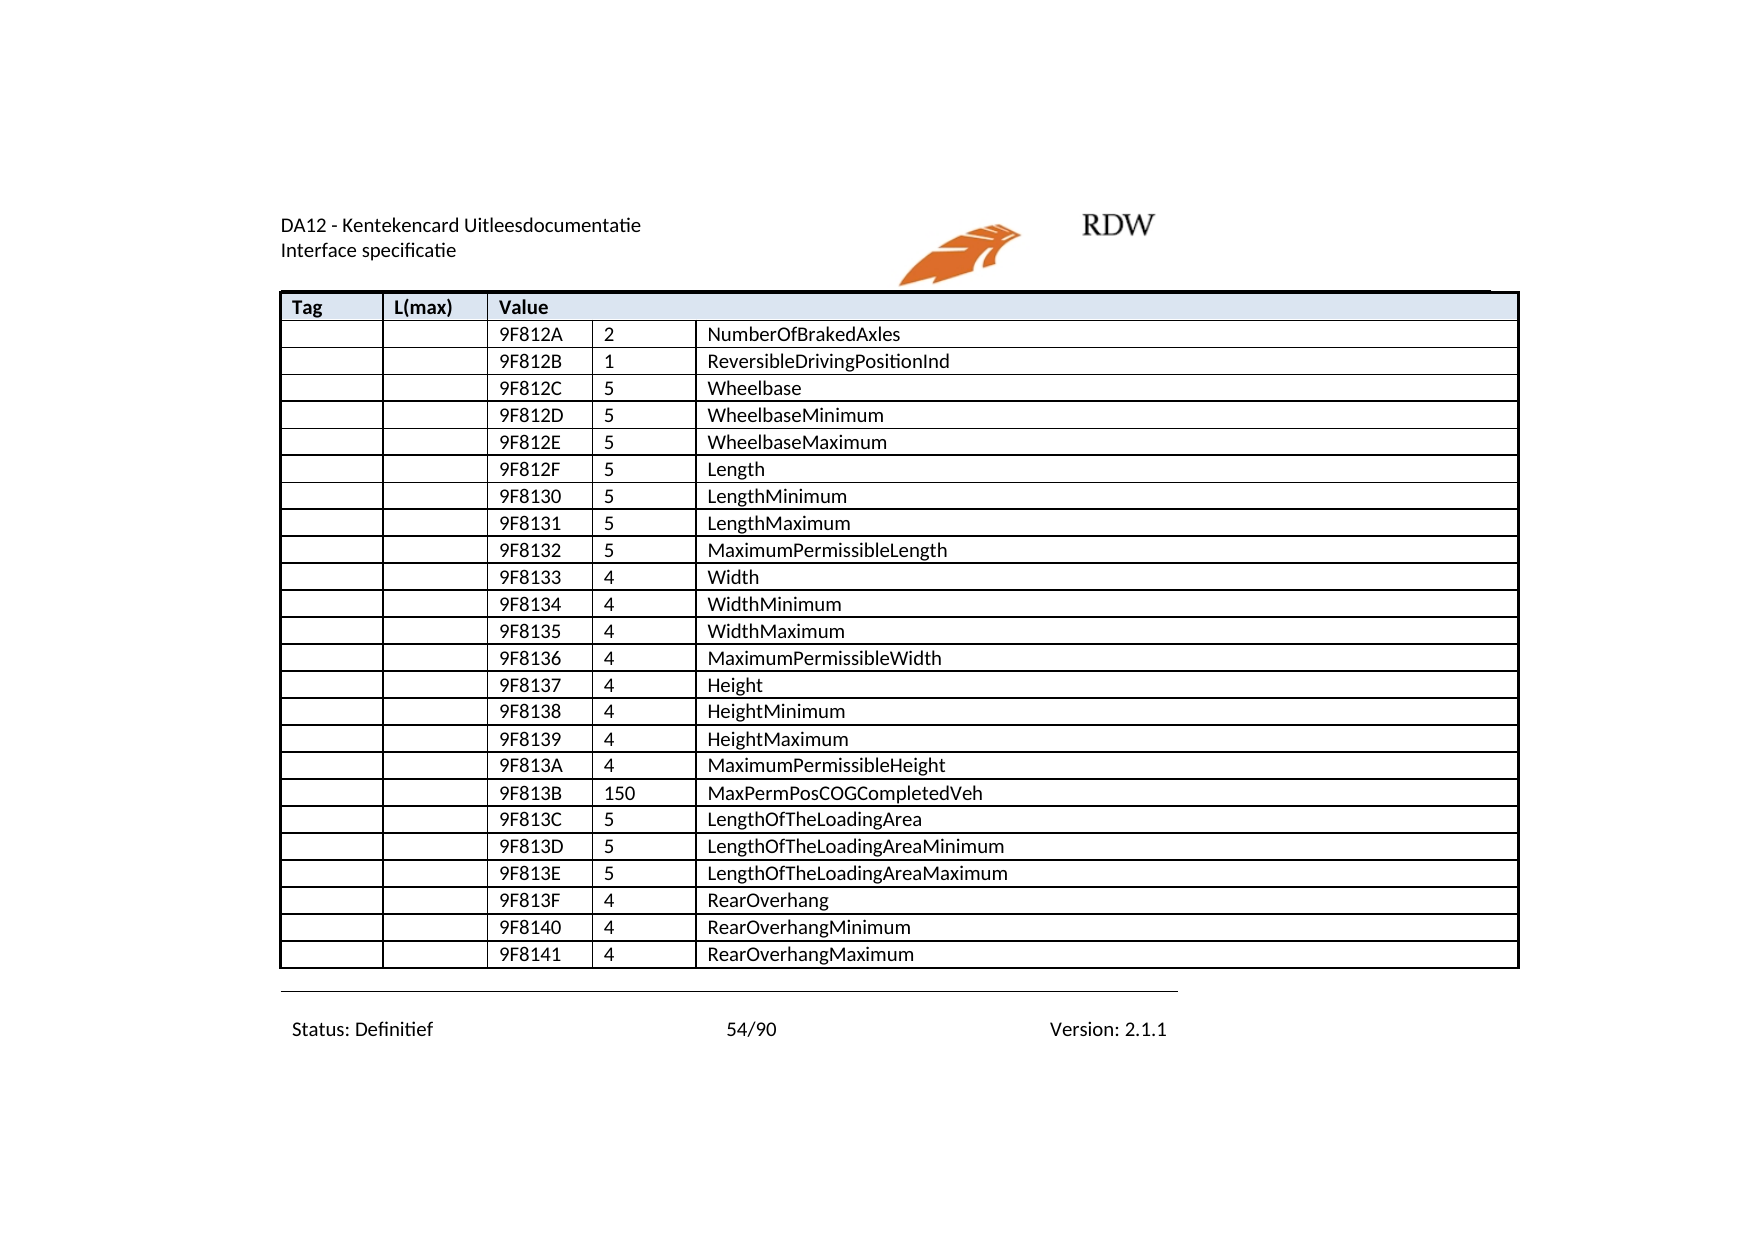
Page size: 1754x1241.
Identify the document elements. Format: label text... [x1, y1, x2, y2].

table_cell LengthOfTheLoadingAreaMinimum [697, 834, 1517, 859]
table_cell LengthOfTheLoadingAreaMaximum [697, 861, 1517, 886]
table_cell 9F8140 [488, 915, 592, 940]
table_cell [282, 348, 382, 373]
table_cell 5 [593, 834, 695, 859]
table_cell 5 [593, 402, 695, 427]
table_cell 5 [593, 861, 695, 886]
table_cell 4 [593, 753, 695, 778]
table_cell [1528, 778, 1533, 805]
table_cell [282, 780, 382, 805]
table_cell 2 [593, 321, 695, 346]
table_cell 5 [593, 807, 695, 832]
table_cell [384, 726, 487, 751]
table_cell [282, 537, 382, 562]
table_cell 5 [593, 537, 695, 562]
table_cell [282, 807, 382, 832]
table_cell [1528, 832, 1533, 859]
table_cell 4 [593, 564, 695, 589]
table_cell [282, 672, 382, 697]
table_cell [282, 915, 382, 940]
table_cell 5 [593, 429, 695, 454]
table_cell MaximumPermissibleWidth [697, 645, 1517, 670]
table_cell 9F8137 [488, 672, 592, 697]
table_cell 9F8132 [488, 537, 592, 562]
table_cell 4 [593, 888, 695, 913]
table_cell 9F8139 [488, 726, 592, 751]
table_cell MaxPermPosCOGCompletedVeh [697, 780, 1517, 805]
table_cell [384, 942, 487, 967]
table_cell 1 [593, 348, 695, 373]
table_cell WheelbaseMinimum [697, 402, 1517, 427]
table_cell [1523, 886, 1528, 913]
table_cell HeightMinimum [697, 699, 1517, 724]
table_cell [282, 456, 382, 481]
table_cell [1528, 562, 1533, 589]
table_cell [1523, 724, 1528, 751]
table_cell [1528, 346, 1533, 373]
table_cell ReversibleDrivingPositionInd [697, 348, 1517, 373]
table_cell [384, 348, 487, 373]
table_cell [1523, 428, 1528, 454]
table_cell WheelbaseMaximum [697, 429, 1517, 454]
table_cell [1523, 697, 1528, 724]
table_cell 9F813C [488, 807, 592, 832]
table_cell 4 [593, 699, 695, 724]
table_cell [1528, 940, 1533, 967]
table_cell 9F813B [488, 780, 592, 805]
table_cell [282, 375, 382, 400]
table_cell [1523, 832, 1528, 859]
table_cell 9F812D [488, 402, 592, 427]
table_cell [1528, 751, 1533, 778]
table_cell [282, 699, 382, 724]
table_cell [1523, 481, 1528, 508]
table_cell [384, 645, 487, 670]
table_cell [1528, 535, 1533, 562]
table_cell [384, 915, 487, 940]
table_cell [282, 834, 382, 859]
table_cell [1523, 805, 1528, 832]
table_cell Height [697, 672, 1517, 697]
table_cell MaximumPermissibleHeight [697, 753, 1517, 778]
table_cell [1523, 751, 1528, 778]
table_cell [282, 942, 382, 967]
table_cell [384, 321, 487, 346]
table_cell [1523, 562, 1528, 589]
table_cell 9F8136 [488, 645, 592, 670]
table_cell NumberOfBrakedAxles [697, 321, 1517, 346]
table_header [1523, 291, 1528, 319]
table_cell [1528, 913, 1533, 940]
table_cell 4 [593, 591, 695, 616]
table_cell [1528, 886, 1533, 913]
table_cell [1523, 643, 1528, 670]
table_cell [1523, 913, 1528, 940]
table_cell 9F8134 [488, 591, 592, 616]
table_cell 5 [593, 483, 695, 508]
table_cell [1528, 508, 1533, 535]
table_cell [282, 321, 382, 346]
table_cell [384, 753, 487, 778]
table_cell RearOverhangMinimum [697, 915, 1517, 940]
table_cell LengthOfTheLoadingArea [697, 807, 1517, 832]
table_cell 9F812B [488, 348, 592, 373]
table_cell 9F8131 [488, 510, 592, 535]
table_cell [1523, 940, 1528, 967]
table_cell [1523, 454, 1528, 481]
table_cell [1528, 481, 1533, 508]
table_cell [384, 672, 487, 697]
table_cell [282, 402, 382, 427]
table_cell Width [697, 564, 1517, 589]
table_cell WidthMinimum [697, 591, 1517, 616]
table_cell 9F812F [488, 456, 592, 481]
table_cell [1528, 454, 1533, 481]
table_cell [1523, 670, 1528, 697]
table_cell 9F813F [488, 888, 592, 913]
table_cell HeightMaximum [697, 726, 1517, 751]
table_cell [384, 402, 487, 427]
table_cell [1528, 724, 1533, 751]
table_cell LengthMaximum [697, 510, 1517, 535]
table_header [1528, 291, 1533, 319]
table_header Tag [282, 294, 382, 319]
table_cell [384, 429, 487, 454]
table_cell [384, 699, 487, 724]
table_cell [384, 375, 487, 400]
table_cell [384, 861, 487, 886]
table_cell [1523, 589, 1528, 616]
table_cell MaximumPermissibleLength [697, 537, 1517, 562]
table_cell [1528, 616, 1533, 643]
table_header L(max) [384, 294, 487, 319]
table_cell [384, 888, 487, 913]
table_cell 9F812C [488, 375, 592, 400]
table_cell [282, 429, 382, 454]
table_cell [282, 726, 382, 751]
table_cell [384, 456, 487, 481]
table_cell [1528, 643, 1533, 670]
table_cell [282, 591, 382, 616]
table_cell 4 [593, 618, 695, 643]
table_cell [282, 888, 382, 913]
table_cell [384, 807, 487, 832]
table_cell 4 [593, 942, 695, 967]
table_cell [1528, 805, 1533, 832]
table_cell 9F8141 [488, 942, 592, 967]
table_cell Wheelbase [697, 375, 1517, 400]
table_cell [282, 564, 382, 589]
table_cell [282, 753, 382, 778]
table_cell [1528, 374, 1533, 400]
table_cell [1523, 320, 1528, 346]
table_cell 4 [593, 645, 695, 670]
table_cell [1528, 670, 1533, 697]
table_cell 9F812E [488, 429, 592, 454]
table_cell [384, 834, 487, 859]
table_cell [282, 483, 382, 508]
table_cell Length [697, 456, 1517, 481]
table_cell [1528, 589, 1533, 616]
table_cell 5 [593, 456, 695, 481]
table_cell [1523, 616, 1528, 643]
table_cell [384, 591, 487, 616]
table_cell [282, 618, 382, 643]
table_cell [282, 861, 382, 886]
table_cell [384, 483, 487, 508]
table_cell 150 [593, 780, 695, 805]
table_cell 9F813E [488, 861, 592, 886]
table_cell 9F8130 [488, 483, 592, 508]
table_cell [384, 780, 487, 805]
table_cell RearOverhangMaximum [697, 942, 1517, 967]
table_cell 5 [593, 510, 695, 535]
table_cell 9F812A [488, 321, 592, 346]
table_cell [1523, 374, 1528, 400]
table_cell [1523, 400, 1528, 427]
table_cell [1528, 859, 1533, 886]
table_cell [384, 618, 487, 643]
table_cell [282, 510, 382, 535]
table_cell 9F8135 [488, 618, 592, 643]
table_cell RearOverhang [697, 888, 1517, 913]
table_cell [1528, 697, 1533, 724]
table_cell WidthMaximum [697, 618, 1517, 643]
table_cell 9F8133 [488, 564, 592, 589]
table_cell 9F813D [488, 834, 592, 859]
table_cell [1528, 400, 1533, 427]
table_cell [1523, 859, 1528, 886]
table_cell [1523, 346, 1528, 373]
table_cell [1523, 778, 1528, 805]
table_cell [1523, 508, 1528, 535]
table_cell 4 [593, 726, 695, 751]
table_cell 4 [593, 915, 695, 940]
table_cell 9F813A [488, 753, 592, 778]
table_cell [282, 645, 382, 670]
table_cell [384, 537, 487, 562]
table_cell [1528, 320, 1533, 346]
table_cell 4 [593, 672, 695, 697]
table_cell [384, 510, 487, 535]
table_cell [1528, 428, 1533, 454]
table_cell [384, 564, 487, 589]
table_cell [1523, 535, 1528, 562]
table_cell 9F8138 [488, 699, 592, 724]
table_cell 5 [593, 375, 695, 400]
table_header Value [488, 294, 1517, 319]
table_cell LengthMinimum [697, 483, 1517, 508]
